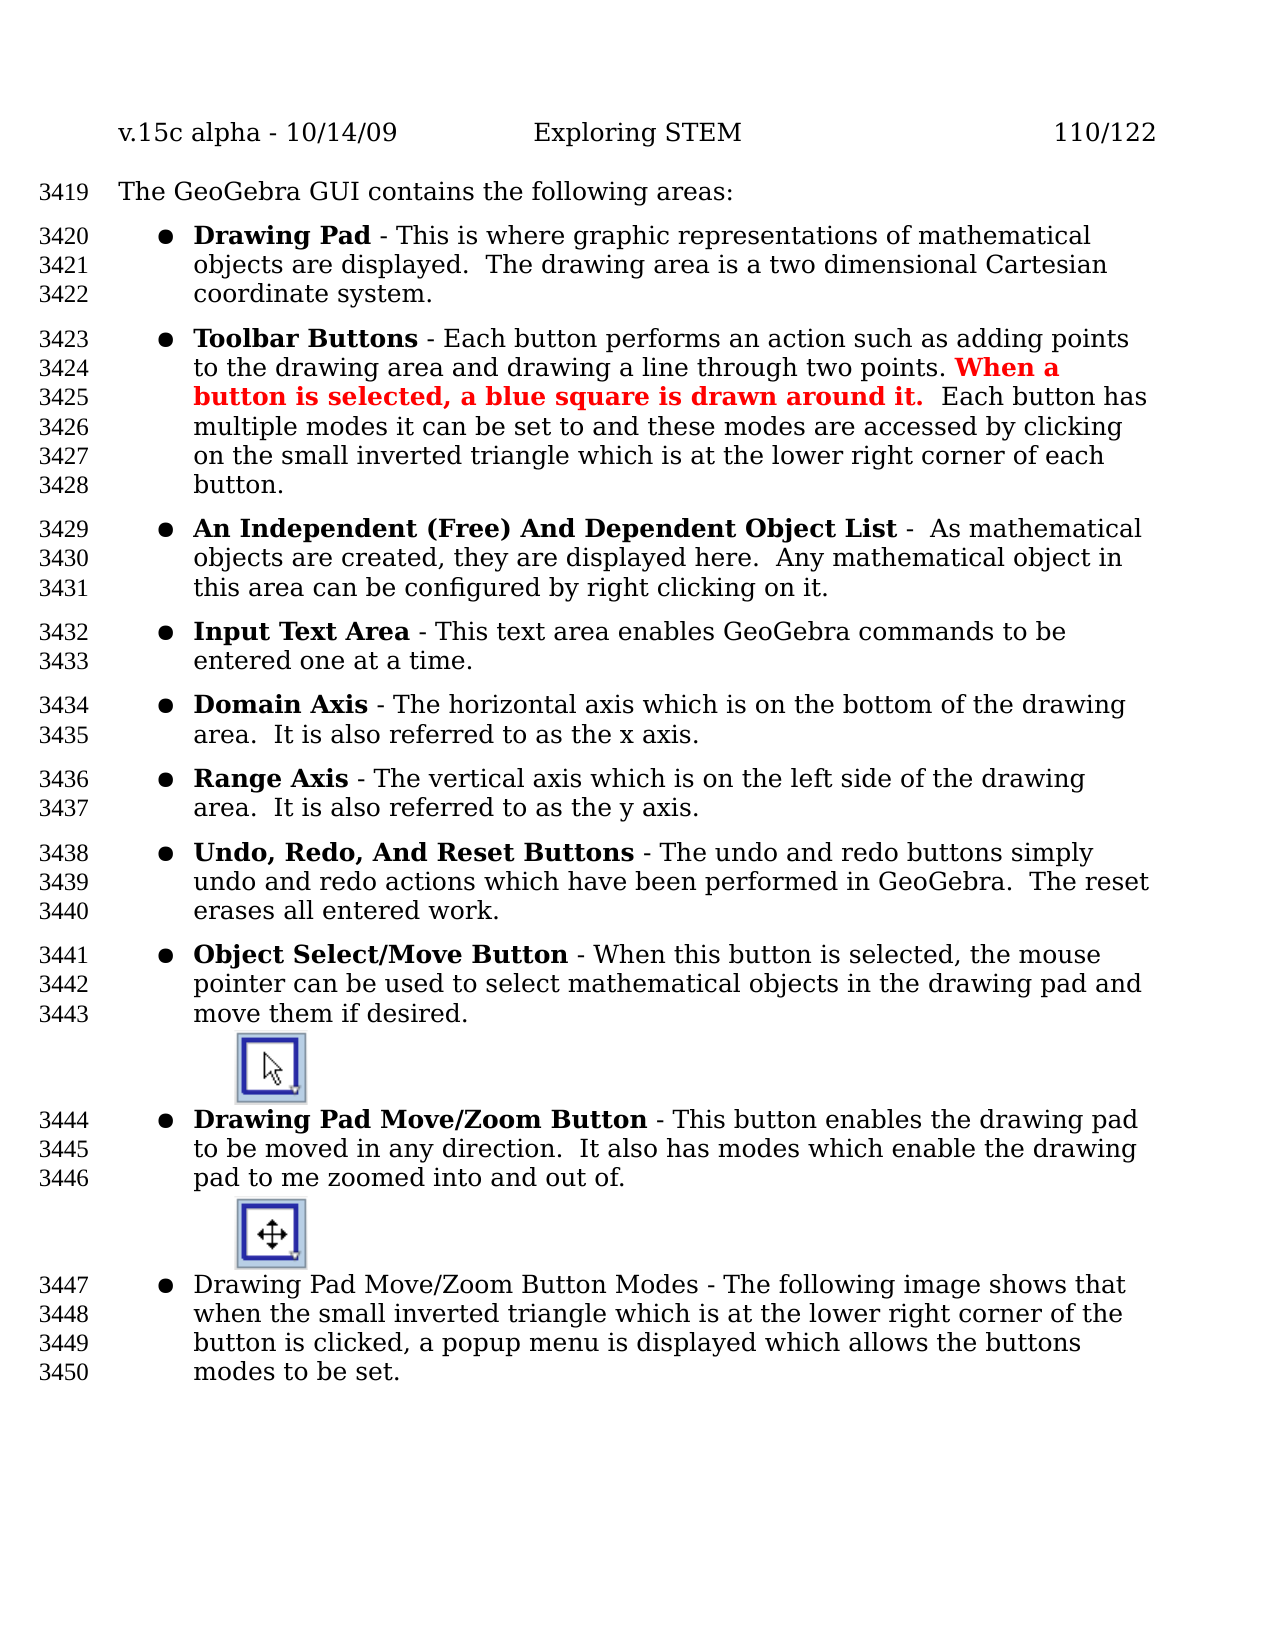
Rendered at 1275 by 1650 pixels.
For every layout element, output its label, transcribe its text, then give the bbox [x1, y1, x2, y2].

list Drawing Pad - This is where graphic representations of mathematical objects are displayed. The drawing area is a two dimensional Cartesian coordinate system. [156, 221, 1157, 309]
list Input Text Area - This text area enables GeoGebra commands to be entered one at a time. [156, 617, 1157, 676]
picture [234, 1196, 308, 1270]
list Drawing Pad Move/Zoom Button - This button enables the drawing pad to be moved in any direction. It also has modes which enable the drawing pad to me zoomed into and out of. [156, 1105, 1157, 1193]
list Object Select/Move Button - When this button is selected, the mouse pointer can be used to select mathematical objects in the drawing pad and move them if desired. [156, 940, 1157, 1028]
list Drawing Pad Move/Zoom Button Modes - The following image shows that when the small inverted triangle which is at the lower right corner of the button is clicked, a popup menu is displayed which allows the buttons modes to be set. [156, 1208, 1157, 1387]
list An Independent (Free) And Dependent Object List - As mathematical objects are created, they are displayed here. Any mathematical object in this area can be configured by right clicking on it. [156, 514, 1157, 602]
text The GeoGebra GUI contains the following areas: [118, 177, 1157, 206]
list Toolbar Buttons - Each button performs an action such as adding points to the drawing area and drawing a line through two points. When a button is selected, a blue square is drawn around it. Each button has multiple modes it can be set to and these modes are accessed by clicking on the small inverted triangle which is at the lower right corner of each button. [156, 324, 1157, 499]
picture [234, 1030, 308, 1105]
list Undo, Redo, And Reset Buttons - The undo and redo buttons simply undo and redo actions which have been performed in GeoGebra. The reset erases all entered work. [156, 838, 1157, 925]
list Domain Axis - The horizontal axis which is on the bottom of the drawing area. It is also referred to as the x axis. [156, 691, 1157, 749]
list Range Axis - The vertical axis which is on the left side of the drawing area. It is also referred to as the y axis. [156, 764, 1157, 823]
